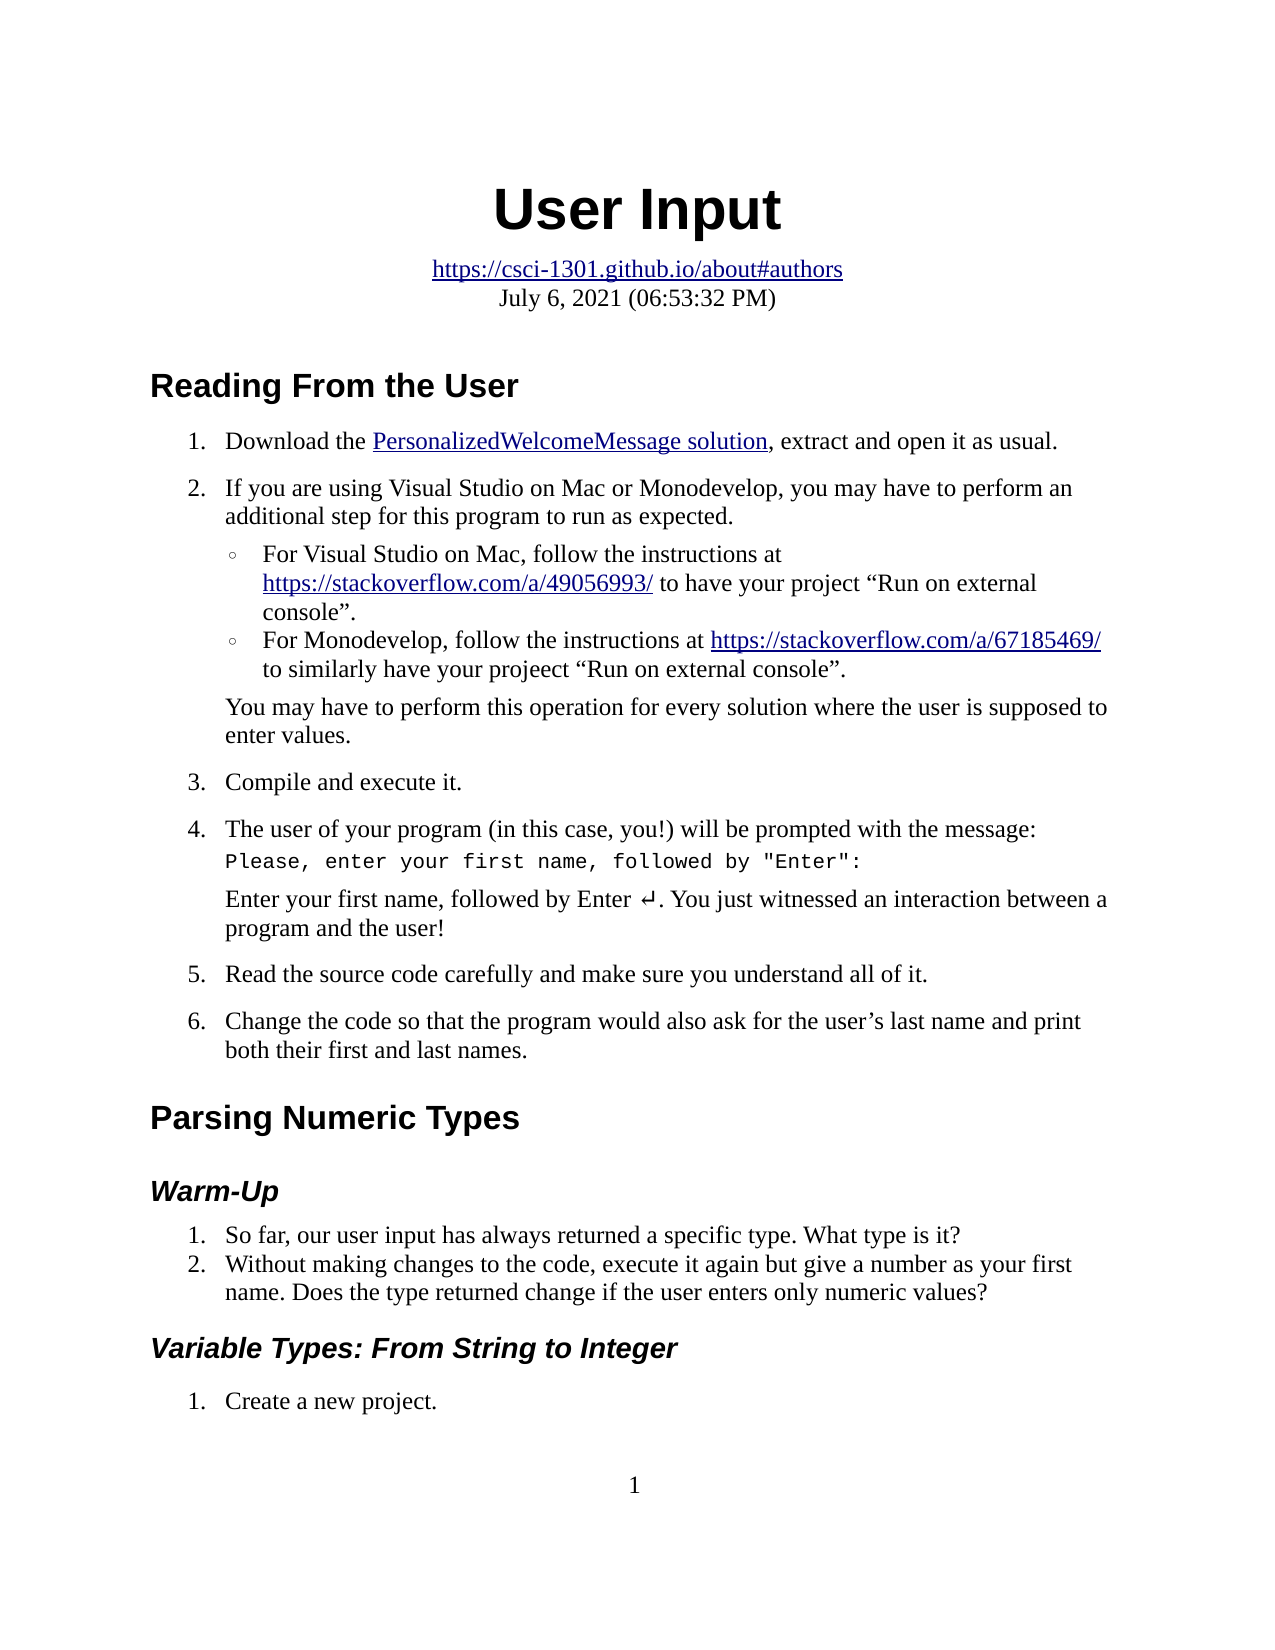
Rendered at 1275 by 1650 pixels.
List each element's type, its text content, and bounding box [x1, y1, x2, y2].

subtitle Warm-Up [150, 1174, 1125, 1207]
list Please, enter your first name, followed by "Enter": [187, 852, 1125, 875]
subtitle Parsing Numeric Types [150, 1098, 1125, 1136]
list Change the code so that the program would also ask for the user’s last name and print both their first and last names. [187, 1006, 1125, 1064]
list Enter your first name, followed by Enter ↵. You just witnessed an interaction between a program and the user! [187, 884, 1125, 942]
list Read the source code carefully and make sure you understand all of it. [187, 959, 1125, 988]
list For Visual Studio on Mac, follow the instructions at https://stackoverflow.com/a/49056993/ to have your project “Run on external console”. [225, 539, 1125, 625]
list Without making changes to the code, execute it again but give a number as your first name. Does the type returned change if the user enters only numeric values? [187, 1249, 1125, 1306]
list So far, our user input has always returned a specific type. What type is it? [187, 1220, 1125, 1249]
list If you are using Visual Studio on Mac or Monodevelop, you may have to perform an additional step for this program to run as expected. [187, 473, 1125, 530]
list You may have to perform this operation for every solution where the user is supposed to enter values. [187, 692, 1125, 749]
list Compile and execute it. [187, 767, 1125, 796]
list Create a new project. [187, 1386, 1125, 1415]
text https://csci-1301.github.io/about#authors [150, 254, 1125, 283]
title User Input [150, 175, 1125, 242]
list Download the PersonalizedWelcomeMessage solution, extract and open it as usual. [187, 426, 1125, 455]
list The user of your program (in this case, you!) will be prompted with the message: [187, 814, 1125, 843]
text July 6, 2021 (06:53:32 PM) [150, 283, 1125, 312]
list For Monodevelop, follow the instructions at https://stackoverflow.com/a/67185469/ to similarly have your projeect “Run on external console”. [225, 625, 1125, 683]
subtitle Reading From the User [150, 366, 1125, 404]
subtitle Variable Types: From String to Integer [150, 1331, 1125, 1365]
